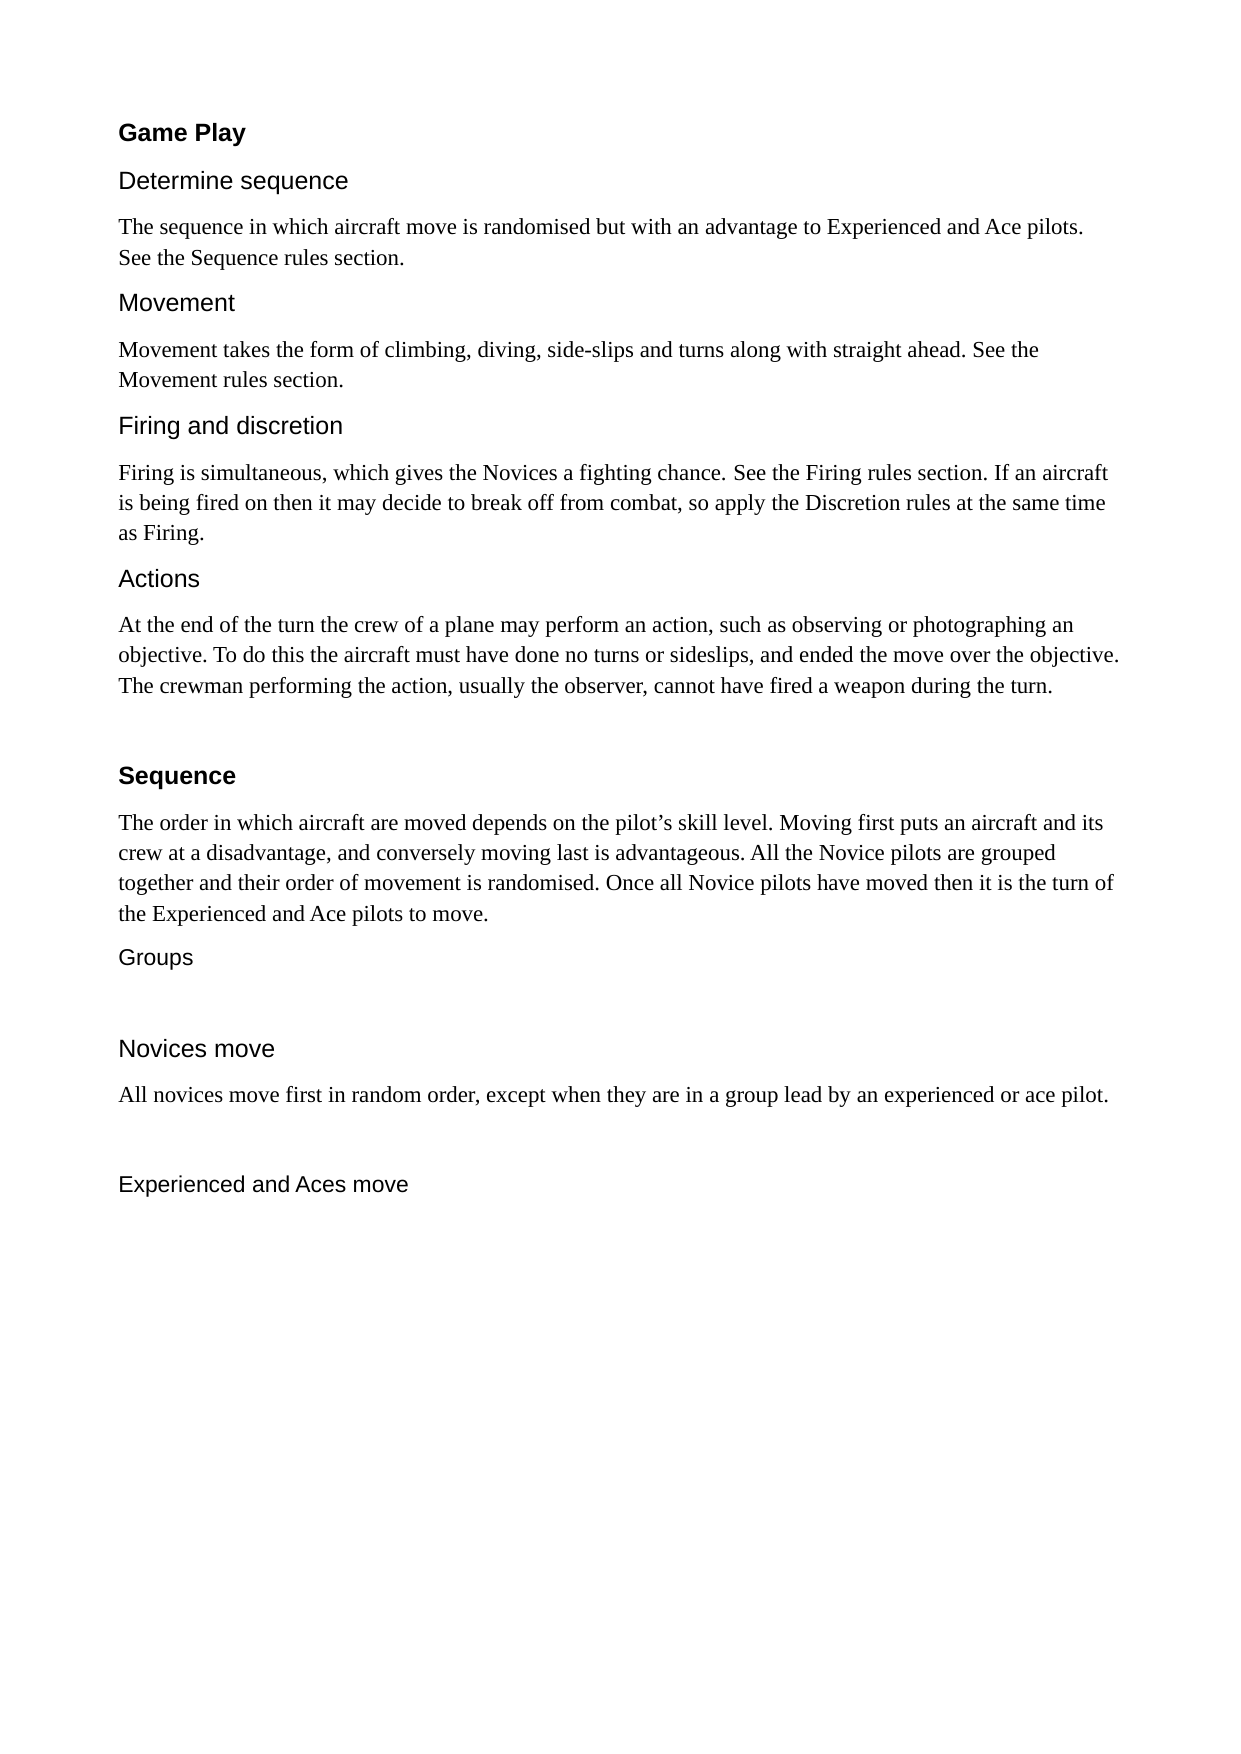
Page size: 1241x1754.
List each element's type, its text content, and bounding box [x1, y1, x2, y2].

text Sequence [118, 761, 1122, 790]
text Determine sequence [118, 166, 1122, 194]
text The order in which aircraft are moved depends on the pilot’s skill level. Moving first puts an aircraft and its crew at a disadvantage, and conversely moving last is advantageous. All the Novice pilots are grouped together and their order of movement is randomised. Once all Novice pilots have moved then it is the turn of the Experienced and Ace pilots to move. [118, 809, 1122, 926]
text Game Play [118, 118, 1122, 147]
text Firing is simultaneous, which gives the Novices a fighting chance. See the Firing rules section. If an aircraft is being fired on then it may decide to break off from combat, so apply the Discretion rules at the same time as Firing. [118, 458, 1122, 545]
text Experienced and Aces move [118, 1171, 1122, 1197]
text All novices move first in random order, except when they are in a group lead by an experienced or ace pilot. [118, 1082, 1122, 1108]
text Movement takes the form of climbing, diving, side-slips and turns along with straight ahead. See the Movement rules section. [118, 336, 1122, 392]
text Actions [118, 564, 1122, 592]
text The sequence in which aircraft move is randomised but with an advantage to Experienced and Ace pilots. See the Sequence rules section. [118, 213, 1122, 270]
text At the end of the turn the crew of a plane may perform an action, such as observing or photographing an objective. To do this the aircraft must have done no turns or sideslips, and ended the move over the objective. The crewman performing the action, usually the observer, cannot have fired a weapon during the turn. [118, 611, 1122, 698]
text Firing and discretion [118, 411, 1122, 440]
text Movement [118, 288, 1122, 317]
text Groups [118, 944, 1122, 971]
text Novices move [118, 1034, 1122, 1063]
